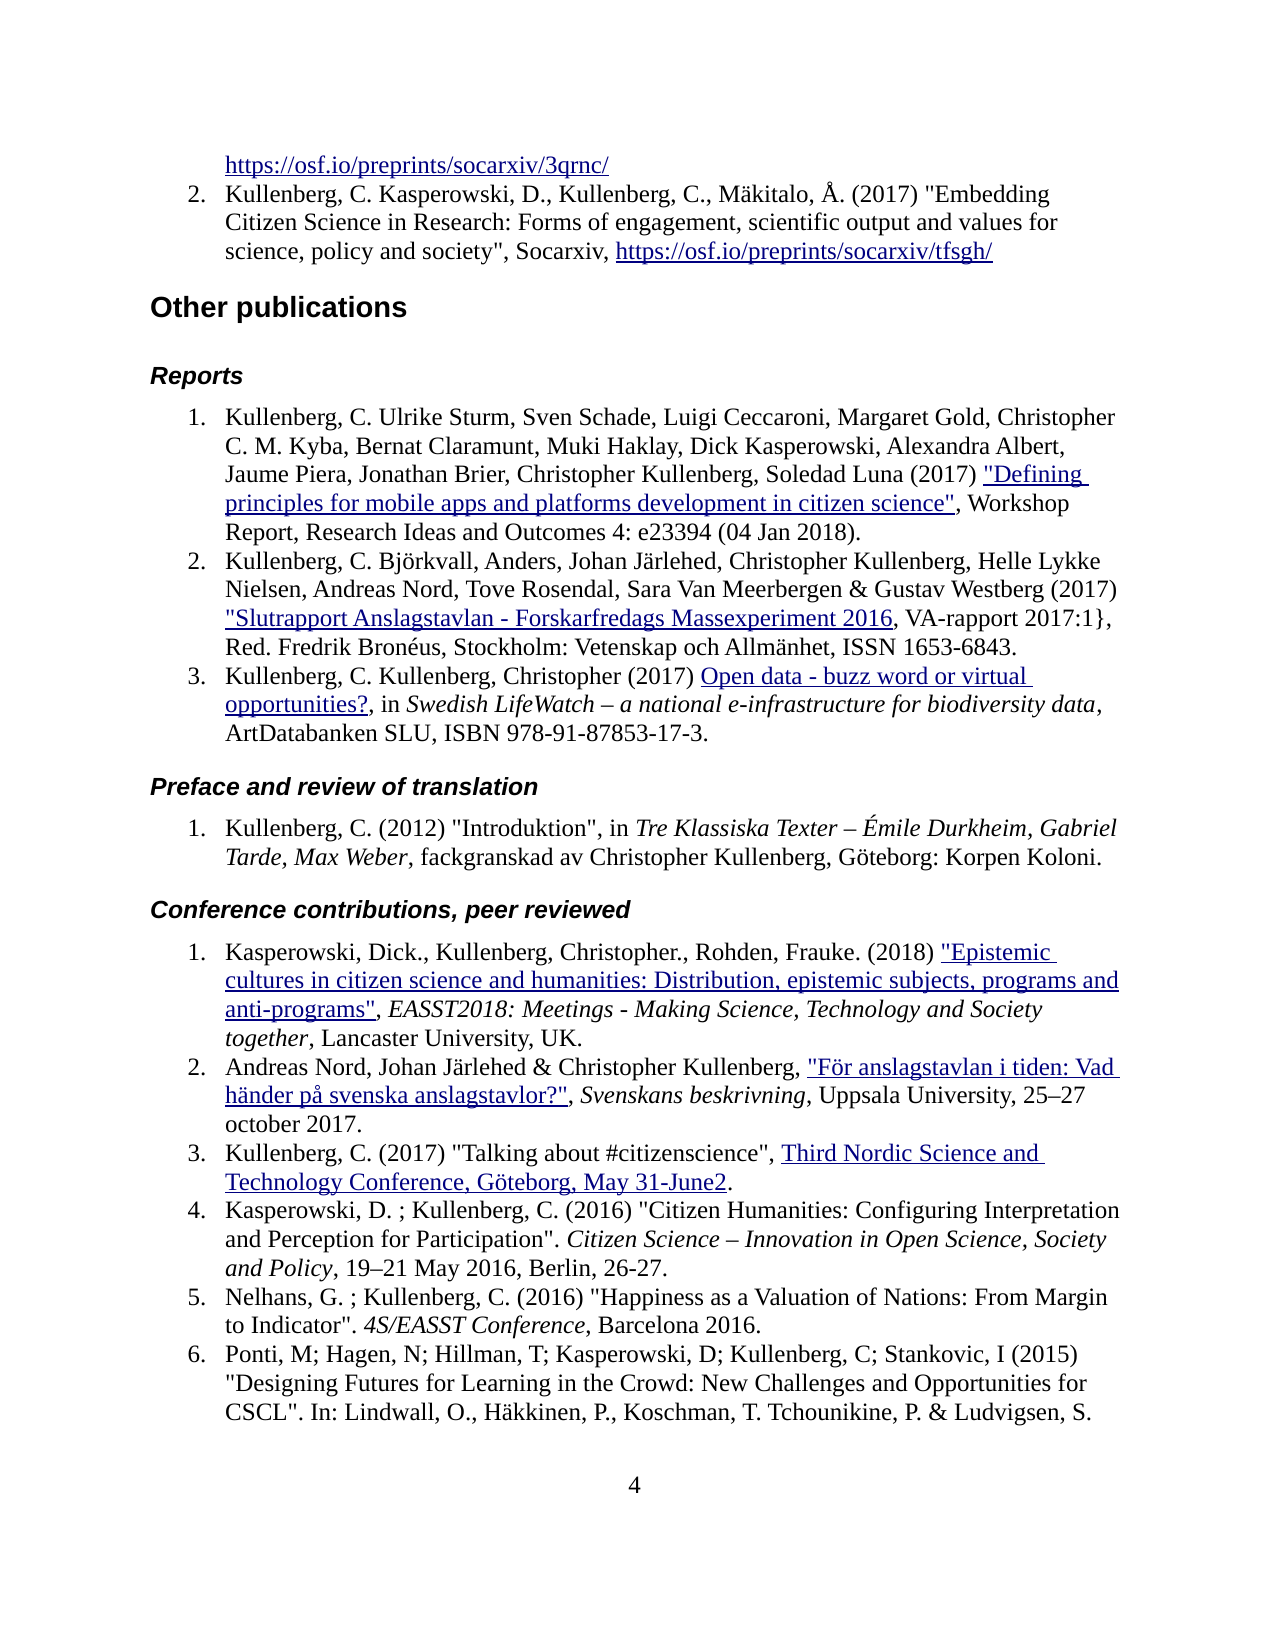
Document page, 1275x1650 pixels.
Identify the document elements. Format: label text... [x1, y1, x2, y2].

list Kullenberg, C. Björkvall, Anders, Johan Järlehed, Christopher Kullenberg, Helle Lykke Nielsen, Andreas Nord, Tove Rosendal, Sara Van Meerbergen & Gustav Westberg (2017) "Slutrapport Anslagstavlan - Forskarfredags Massexperiment 2016, VA-rapport 2017:1}, Red. Fredrik Bronéus, Stockholm: Vetenskap och Allmänhet, ISSN 1653-6843. [187, 546, 1125, 661]
list Ponti, M; Hagen, N; Hillman, T; Kasperowski, D; Kullenberg, C; Stankovic, I (2015) "Designing Futures for Learning in the Crowd: New Challenges and Opportunities for CSCL". In: Lindwall, O., Häkkinen, P., Koschman, T. Tchounikine, P. & Ludvigsen, S. [187, 1339, 1125, 1425]
list Kasperowski, D. ; Kullenberg, C. (2016) "Citizen Humanities: Configuring Interpretation and Perception for Participation". Citizen Science – Innovation in Open Science, Society and Policy, 19–21 May 2016, Berlin, 26-27. [187, 1195, 1125, 1282]
subtitle Reports [150, 361, 1125, 389]
subtitle Other publications [150, 290, 1125, 323]
subtitle Preface and review of translation [150, 772, 1125, 801]
subtitle Conference contributions, peer reviewed [150, 896, 1125, 924]
list Nelhans, G. ; Kullenberg, C. (2016) "Happiness as a Valuation of Nations: From Margin to Indicator". 4S/EASST Conference, Barcelona 2016. [187, 1282, 1125, 1339]
list Kullenberg, C. (2012) "Introduktion", in Tre Klassiska Texter – Émile Durkheim, Gabriel Tarde, Max Weber, fackgranskad av Christopher Kullenberg, Göteborg: Korpen Koloni. [187, 813, 1125, 871]
list Kasperowski, Dick., Kullenberg, Christopher., Rohden, Frauke. (2018) "Epistemic cultures in citizen science and humanities: Distribution, epistemic subjects, programs and anti-programs", EASST2018: Meetings - Making Science, Technology and Society together, Lancaster University, UK. [187, 937, 1125, 1052]
list Kullenberg, C. Kullenberg, Christopher (2017) Open data - buzz word or virtual opportunities?, in Swedish LifeWatch – a national e-infrastructure for biodiversity data, ArtDatabanken SLU, ISBN 978-91-87853-17-3. [187, 661, 1125, 747]
list Kullenberg, C. (2017) "Talking about #citizenscience", Third Nordic Science and Technology Conference, Göteborg, May 31-June2. [187, 1138, 1125, 1195]
list Kullenberg, C. Ulrike Sturm, Sven Schade, Luigi Ceccaroni, Margaret Gold, Christopher C. M. Kyba, Bernat Claramunt, Muki Haklay, Dick Kasperowski, Alexandra Albert, Jaume Piera, Jonathan Brier, Christopher Kullenberg, Soledad Luna (2017) "Defining principles for mobile apps and platforms development in citizen science", Workshop Report, Research Ideas and Outcomes 4: e23394 (04 Jan 2018). [187, 402, 1125, 546]
list https://osf.io/preprints/socarxiv/3qrnc/ [187, 150, 1125, 179]
list Andreas Nord, Johan Järlehed & Christopher Kullenberg, "För anslagstavlan i tiden: Vad händer på svenska anslagstavlor?", Svenskans beskrivning, Uppsala University, 25–27 october 2017. [187, 1052, 1125, 1138]
list Kullenberg, C. Kasperowski, D., Kullenberg, C., Mäkitalo, Å. (2017) "Embedding Citizen Science in Research: Forms of engagement, scientific output and values for science, policy and society", Socarxiv, https://osf.io/preprints/socarxiv/tfsgh/ [187, 179, 1125, 265]
